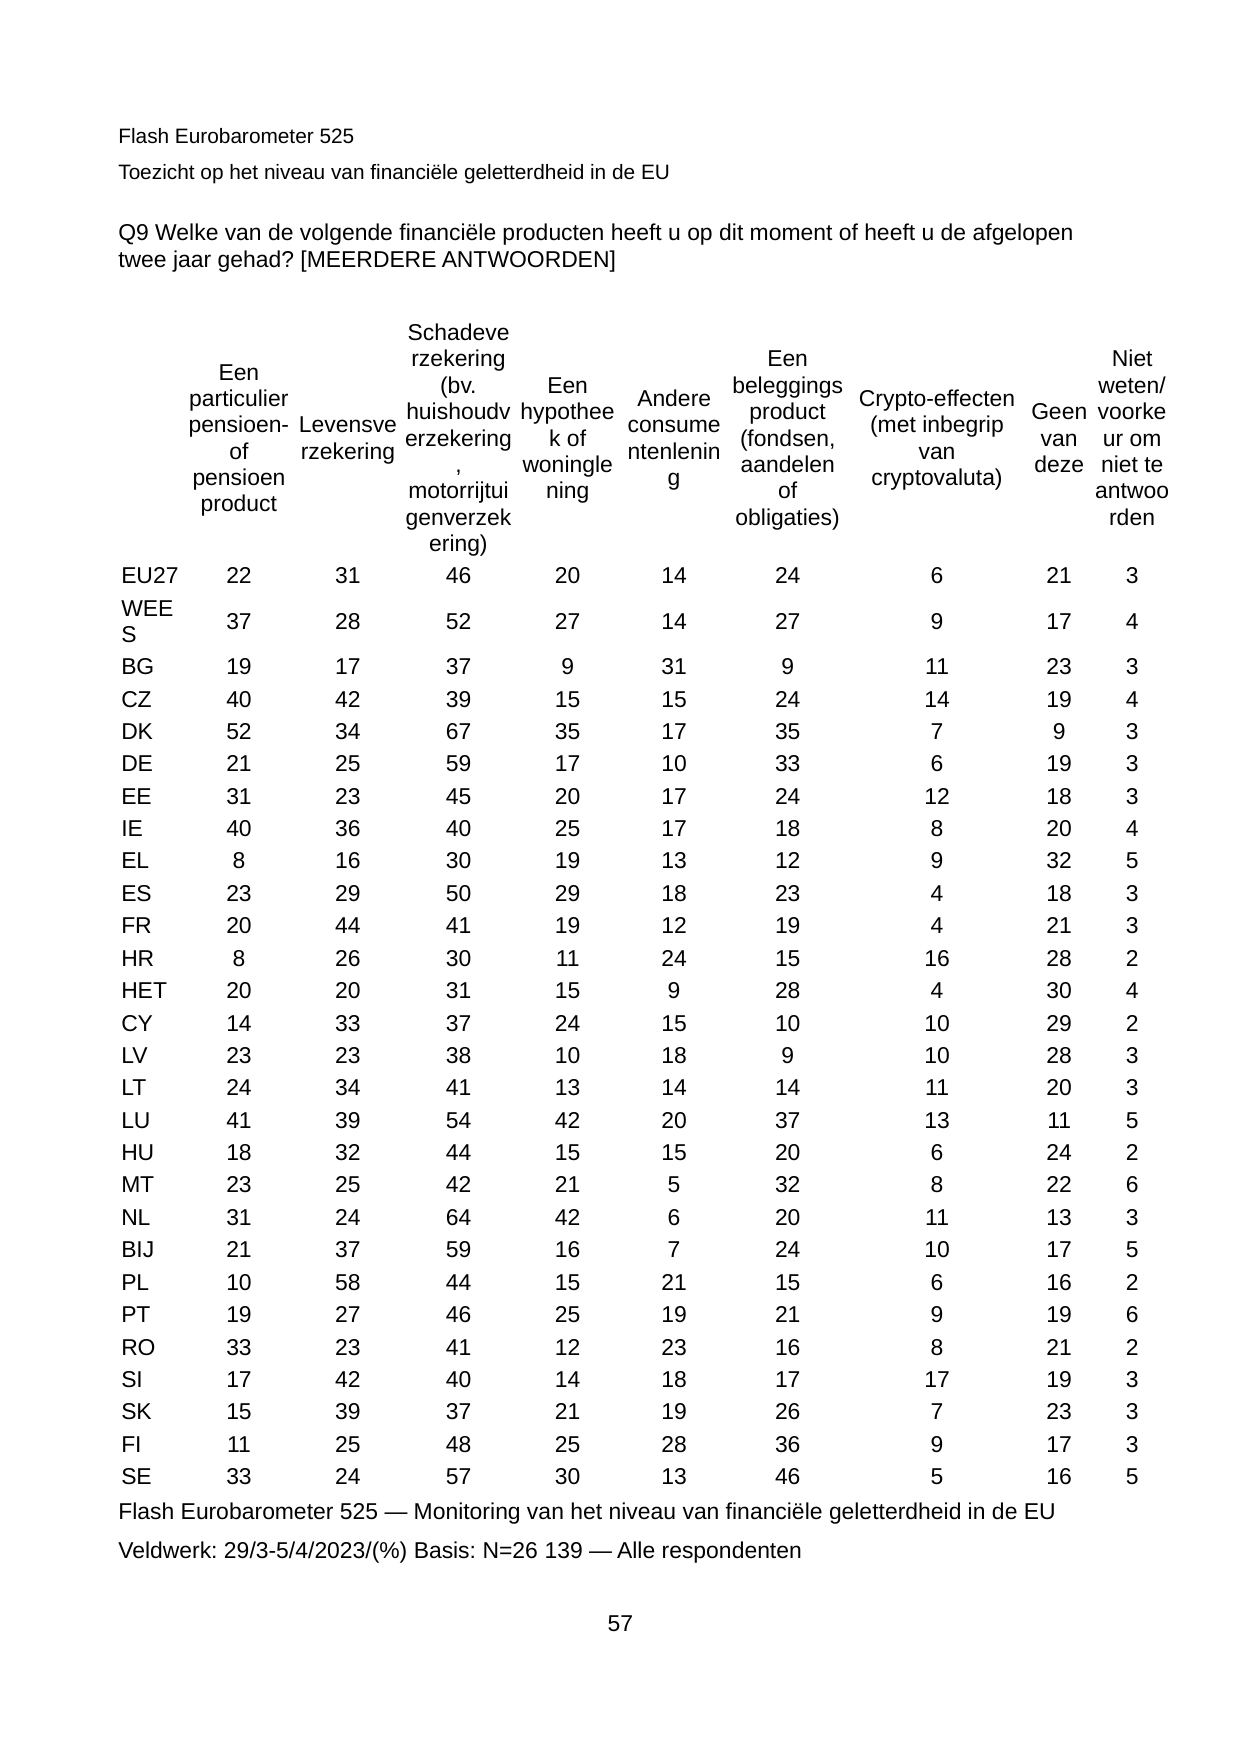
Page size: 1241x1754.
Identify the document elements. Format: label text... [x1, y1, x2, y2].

table_cell 3 [1091, 1039, 1173, 1071]
table_cell 25 [515, 812, 619, 844]
table_cell 13 [620, 1460, 728, 1492]
table_cell 25 [515, 1298, 619, 1330]
table_cell 28 [294, 592, 401, 650]
table_cell 52 [183, 715, 294, 747]
table_header Niet weten/voorkeur om niet te antwoorden [1091, 316, 1173, 559]
table_cell 19 [183, 650, 294, 682]
table_cell CZ [118, 683, 183, 715]
table_cell 13 [847, 1104, 1027, 1136]
table_cell 10 [728, 1006, 847, 1039]
table_cell 10 [515, 1039, 619, 1071]
table_cell 42 [294, 1363, 401, 1395]
table_header Crypto-effecten (met inbegrip van cryptovaluta) [847, 316, 1027, 559]
table_cell 9 [847, 592, 1027, 650]
table_cell 42 [294, 683, 401, 715]
table_cell 15 [620, 683, 728, 715]
table_cell 19 [620, 1395, 728, 1428]
table_cell 23 [294, 1039, 401, 1071]
table_cell 14 [620, 1071, 728, 1104]
table_cell 4 [1091, 974, 1173, 1006]
table_cell 24 [294, 1460, 401, 1492]
table_cell 23 [294, 1330, 401, 1363]
table_cell 25 [294, 1428, 401, 1460]
table_cell 31 [294, 559, 401, 592]
table_cell 28 [1027, 1039, 1091, 1071]
table_cell 23 [1027, 1395, 1091, 1428]
table_cell 19 [1027, 1298, 1091, 1330]
table_cell HR [118, 942, 183, 974]
table_cell 18 [1027, 780, 1091, 812]
table_cell 19 [1027, 747, 1091, 780]
table_cell 24 [728, 559, 847, 592]
table_cell LV [118, 1039, 183, 1071]
table_cell 14 [728, 1071, 847, 1104]
table_cell 28 [728, 974, 847, 1006]
table_cell 16 [294, 845, 401, 877]
table_cell 9 [620, 974, 728, 1006]
table_cell 37 [728, 1104, 847, 1136]
table_cell 27 [728, 592, 847, 650]
table_cell 3 [1091, 747, 1173, 780]
table_cell 6 [847, 559, 1027, 592]
table_cell 46 [728, 1460, 847, 1492]
table_cell 15 [620, 1136, 728, 1168]
table_cell 24 [728, 1233, 847, 1266]
table_cell 67 [401, 715, 515, 747]
table_cell 38 [401, 1039, 515, 1071]
table_cell 10 [847, 1233, 1027, 1266]
table_cell 15 [183, 1395, 294, 1428]
table_header Een particulier pensioen- of pensioenproduct [183, 316, 294, 559]
table_cell 20 [515, 559, 619, 592]
table_cell 17 [847, 1363, 1027, 1395]
table_cell 9 [728, 650, 847, 682]
table_cell SE [118, 1460, 183, 1492]
table_cell 36 [728, 1428, 847, 1460]
table_cell 7 [847, 715, 1027, 747]
table_cell 9 [847, 845, 1027, 877]
table_cell 37 [401, 1006, 515, 1039]
table_cell 5 [1091, 845, 1173, 877]
table_cell 17 [515, 747, 619, 780]
table_cell 6 [620, 1201, 728, 1233]
table_cell 8 [847, 1169, 1027, 1201]
table_cell 17 [1027, 1233, 1091, 1266]
table_cell 64 [401, 1201, 515, 1233]
table_cell 32 [1027, 845, 1091, 877]
table_cell 42 [515, 1104, 619, 1136]
table_cell PL [118, 1266, 183, 1298]
table_cell 23 [183, 1039, 294, 1071]
text Flash Eurobarometer 525 — Monitoring van het niveau van financiële geletterdheid in de EU [118, 1498, 1122, 1525]
table_cell 11 [847, 1201, 1027, 1233]
table_cell 23 [728, 877, 847, 909]
table_cell 18 [183, 1136, 294, 1168]
table_cell 8 [847, 1330, 1027, 1363]
table_cell 5 [1091, 1460, 1173, 1492]
table_cell 6 [847, 747, 1027, 780]
table_cell 16 [1027, 1460, 1091, 1492]
table_cell 21 [183, 1233, 294, 1266]
table_cell 5 [1091, 1233, 1173, 1266]
table_cell 7 [847, 1395, 1027, 1428]
table_cell 8 [183, 942, 294, 974]
table_cell 13 [1027, 1201, 1091, 1233]
table_cell PT [118, 1298, 183, 1330]
table_cell 25 [515, 1428, 619, 1460]
table_cell 4 [847, 974, 1027, 1006]
table_cell FI [118, 1428, 183, 1460]
table_cell NL [118, 1201, 183, 1233]
table_cell 10 [847, 1039, 1027, 1071]
table_cell 18 [728, 812, 847, 844]
table_cell BG [118, 650, 183, 682]
table_cell 15 [515, 974, 619, 1006]
table_cell 18 [620, 1039, 728, 1071]
table_cell 34 [294, 715, 401, 747]
table_cell 31 [620, 650, 728, 682]
table_cell SI [118, 1363, 183, 1395]
table_cell 17 [183, 1363, 294, 1395]
table_cell 14 [515, 1363, 619, 1395]
table_cell 19 [515, 845, 619, 877]
table_cell 29 [294, 877, 401, 909]
table_cell 31 [401, 974, 515, 1006]
table_cell 12 [728, 845, 847, 877]
table_cell 39 [294, 1104, 401, 1136]
table_cell 12 [515, 1330, 619, 1363]
table_cell MT [118, 1169, 183, 1201]
table_cell 4 [1091, 683, 1173, 715]
table_cell 11 [847, 1071, 1027, 1104]
table_cell 4 [1091, 812, 1173, 844]
table_cell 23 [183, 1169, 294, 1201]
table_cell DK [118, 715, 183, 747]
text Veldwerk: 29/3-5/4/2023/(%) Basis: N=26 139 — Alle respondenten [118, 1537, 1122, 1563]
table_cell 25 [294, 747, 401, 780]
table_cell 11 [1027, 1104, 1091, 1136]
table_cell CY [118, 1006, 183, 1039]
table_cell 6 [1091, 1298, 1173, 1330]
table_header Een beleggingsproduct (fondsen, aandelen of obligaties) [728, 316, 847, 559]
table_cell 11 [515, 942, 619, 974]
table_cell 37 [401, 650, 515, 682]
table_cell 27 [515, 592, 619, 650]
table_cell 25 [294, 1169, 401, 1201]
table_cell 26 [728, 1395, 847, 1428]
table_cell 3 [1091, 780, 1173, 812]
table_cell 19 [728, 909, 847, 942]
table_cell 3 [1091, 877, 1173, 909]
table_cell 33 [294, 1006, 401, 1039]
table_cell 40 [401, 1363, 515, 1395]
table_cell 23 [1027, 650, 1091, 682]
table_cell 52 [401, 592, 515, 650]
table_header Geen van deze [1027, 316, 1091, 559]
table_cell 20 [728, 1201, 847, 1233]
table_cell 19 [1027, 683, 1091, 715]
table_cell 17 [294, 650, 401, 682]
table_cell 3 [1091, 650, 1173, 682]
table_cell EE [118, 780, 183, 812]
table_cell 48 [401, 1428, 515, 1460]
table_cell 58 [294, 1266, 401, 1298]
table_cell IE [118, 812, 183, 844]
table_cell 54 [401, 1104, 515, 1136]
table_cell 3 [1091, 1395, 1173, 1428]
table_cell 4 [1091, 592, 1173, 650]
table_cell 21 [1027, 559, 1091, 592]
table_cell 2 [1091, 1266, 1173, 1298]
table_cell 15 [515, 1136, 619, 1168]
table_cell 20 [183, 909, 294, 942]
table_cell 15 [515, 1266, 619, 1298]
table_cell 10 [183, 1266, 294, 1298]
table_cell 46 [401, 1298, 515, 1330]
table_cell 20 [515, 780, 619, 812]
table_cell 20 [728, 1136, 847, 1168]
table_cell 24 [728, 683, 847, 715]
table_cell 20 [620, 1104, 728, 1136]
table_cell 41 [183, 1104, 294, 1136]
table_cell 44 [294, 909, 401, 942]
table_cell EL [118, 845, 183, 877]
table_cell 29 [1027, 1006, 1091, 1039]
table_cell 4 [847, 909, 1027, 942]
table_cell 12 [620, 909, 728, 942]
table_cell 6 [847, 1266, 1027, 1298]
table_cell 39 [401, 683, 515, 715]
table_cell DE [118, 747, 183, 780]
table_cell 9 [728, 1039, 847, 1071]
table_cell 33 [728, 747, 847, 780]
table_cell 37 [401, 1395, 515, 1428]
table_cell 40 [183, 683, 294, 715]
table_cell 37 [183, 592, 294, 650]
table_cell 14 [183, 1006, 294, 1039]
table_cell 27 [294, 1298, 401, 1330]
table_cell 15 [728, 942, 847, 974]
table_cell 20 [1027, 1071, 1091, 1104]
table_cell 6 [847, 1136, 1027, 1168]
table_cell 14 [620, 592, 728, 650]
table_cell 42 [401, 1169, 515, 1201]
table_cell 22 [183, 559, 294, 592]
table_cell 3 [1091, 715, 1173, 747]
table_cell 15 [728, 1266, 847, 1298]
table_cell 16 [847, 942, 1027, 974]
table_cell LT [118, 1071, 183, 1104]
table_cell 30 [401, 942, 515, 974]
table_cell 21 [1027, 1330, 1091, 1363]
table_cell 8 [847, 812, 1027, 844]
table_cell 40 [401, 812, 515, 844]
table_cell 21 [1027, 909, 1091, 942]
table_cell 9 [847, 1298, 1027, 1330]
table_cell 46 [401, 559, 515, 592]
table_cell 41 [401, 1330, 515, 1363]
table_cell 15 [620, 1006, 728, 1039]
table_cell 2 [1091, 1006, 1173, 1039]
table_cell 3 [1091, 1363, 1173, 1395]
table_cell 10 [847, 1006, 1027, 1039]
table_cell 16 [1027, 1266, 1091, 1298]
table_header Een hypotheek of woninglening [515, 316, 619, 559]
table_cell 21 [183, 747, 294, 780]
table_cell 10 [620, 747, 728, 780]
table_cell 29 [515, 877, 619, 909]
table_cell 6 [1091, 1169, 1173, 1201]
table_cell RO [118, 1330, 183, 1363]
table_cell 20 [294, 974, 401, 1006]
table_cell 11 [183, 1428, 294, 1460]
table_cell 33 [183, 1460, 294, 1492]
table_cell 17 [620, 715, 728, 747]
text Q9 Welke van de volgende financiële producten heeft u op dit moment of heeft u de afgelopen twee jaar gehad? [MEERDERE ANTWOORDEN] [118, 219, 1122, 272]
table_cell 19 [515, 909, 619, 942]
table_cell 35 [515, 715, 619, 747]
table_cell 23 [183, 877, 294, 909]
table_cell HU [118, 1136, 183, 1168]
table_header Schadeverzekering (bv. huishoudverzekering, motorrijtuigenverzekering) [401, 316, 515, 559]
table_cell 21 [728, 1298, 847, 1330]
table_cell 17 [620, 780, 728, 812]
table_cell 21 [620, 1266, 728, 1298]
table_cell 32 [728, 1169, 847, 1201]
table_cell 3 [1091, 1201, 1173, 1233]
table_cell 41 [401, 909, 515, 942]
table_cell 21 [515, 1169, 619, 1201]
table_cell 44 [401, 1136, 515, 1168]
table_cell 59 [401, 1233, 515, 1266]
table_cell FR [118, 909, 183, 942]
table_cell 26 [294, 942, 401, 974]
table_cell 3 [1091, 559, 1173, 592]
table_cell 3 [1091, 1428, 1173, 1460]
table_cell 13 [620, 845, 728, 877]
table_cell 20 [183, 974, 294, 1006]
table_cell 24 [1027, 1136, 1091, 1168]
table_cell 45 [401, 780, 515, 812]
table_cell 41 [401, 1071, 515, 1104]
table_cell 16 [728, 1330, 847, 1363]
table_cell 18 [620, 1363, 728, 1395]
table_cell 18 [620, 877, 728, 909]
table_cell EU27 [118, 559, 183, 592]
table_cell 59 [401, 747, 515, 780]
table_cell 19 [1027, 1363, 1091, 1395]
table_cell 40 [183, 812, 294, 844]
table_cell 50 [401, 877, 515, 909]
table_cell HET [118, 974, 183, 1006]
table_cell 23 [294, 780, 401, 812]
table_cell 20 [1027, 812, 1091, 844]
table_cell 44 [401, 1266, 515, 1298]
table_cell 37 [294, 1233, 401, 1266]
table_cell 5 [1091, 1104, 1173, 1136]
table_cell 16 [515, 1233, 619, 1266]
table_cell 13 [515, 1071, 619, 1104]
table_cell ES [118, 877, 183, 909]
table_cell 2 [1091, 942, 1173, 974]
table_cell 18 [1027, 877, 1091, 909]
table_cell 9 [1027, 715, 1091, 747]
table_cell 30 [515, 1460, 619, 1492]
table_cell 34 [294, 1071, 401, 1104]
table_cell 9 [847, 1428, 1027, 1460]
table_cell 36 [294, 812, 401, 844]
table_cell 2 [1091, 1330, 1173, 1363]
table_cell 7 [620, 1233, 728, 1266]
table_cell 30 [1027, 974, 1091, 1006]
table_cell 4 [847, 877, 1027, 909]
table_cell 14 [847, 683, 1027, 715]
table_cell 28 [1027, 942, 1091, 974]
table_cell 32 [294, 1136, 401, 1168]
table_cell 24 [728, 780, 847, 812]
table_cell 19 [620, 1298, 728, 1330]
table_cell 57 [401, 1460, 515, 1492]
table_cell 17 [1027, 592, 1091, 650]
table_cell 15 [515, 683, 619, 715]
table_cell SK [118, 1395, 183, 1428]
table_header [118, 316, 183, 559]
table_cell 39 [294, 1395, 401, 1428]
table_cell 42 [515, 1201, 619, 1233]
table_cell 9 [515, 650, 619, 682]
table_cell 35 [728, 715, 847, 747]
table_cell 5 [847, 1460, 1027, 1492]
table_cell 8 [183, 845, 294, 877]
table_cell 14 [620, 559, 728, 592]
table_cell 24 [515, 1006, 619, 1039]
table_cell 24 [620, 942, 728, 974]
table_cell 33 [183, 1330, 294, 1363]
table_cell 31 [183, 1201, 294, 1233]
table_cell 5 [620, 1169, 728, 1201]
table_cell 2 [1091, 1136, 1173, 1168]
table_cell 24 [294, 1201, 401, 1233]
table_cell 24 [183, 1071, 294, 1104]
table_cell 31 [183, 780, 294, 812]
table_cell LU [118, 1104, 183, 1136]
table_header Levensverzekering [294, 316, 401, 559]
table_cell WEES [118, 592, 183, 650]
table_cell 17 [620, 812, 728, 844]
table_cell 19 [183, 1298, 294, 1330]
table_cell BIJ [118, 1233, 183, 1266]
table_cell 28 [620, 1428, 728, 1460]
table_cell 3 [1091, 1071, 1173, 1104]
table_cell 12 [847, 780, 1027, 812]
table_cell 3 [1091, 909, 1173, 942]
table_cell 17 [728, 1363, 847, 1395]
table_cell 30 [401, 845, 515, 877]
table_cell 22 [1027, 1169, 1091, 1201]
table_cell 23 [620, 1330, 728, 1363]
table_header Andere consumentenlening [620, 316, 728, 559]
table_cell 21 [515, 1395, 619, 1428]
table_cell 17 [1027, 1428, 1091, 1460]
table_cell 11 [847, 650, 1027, 682]
